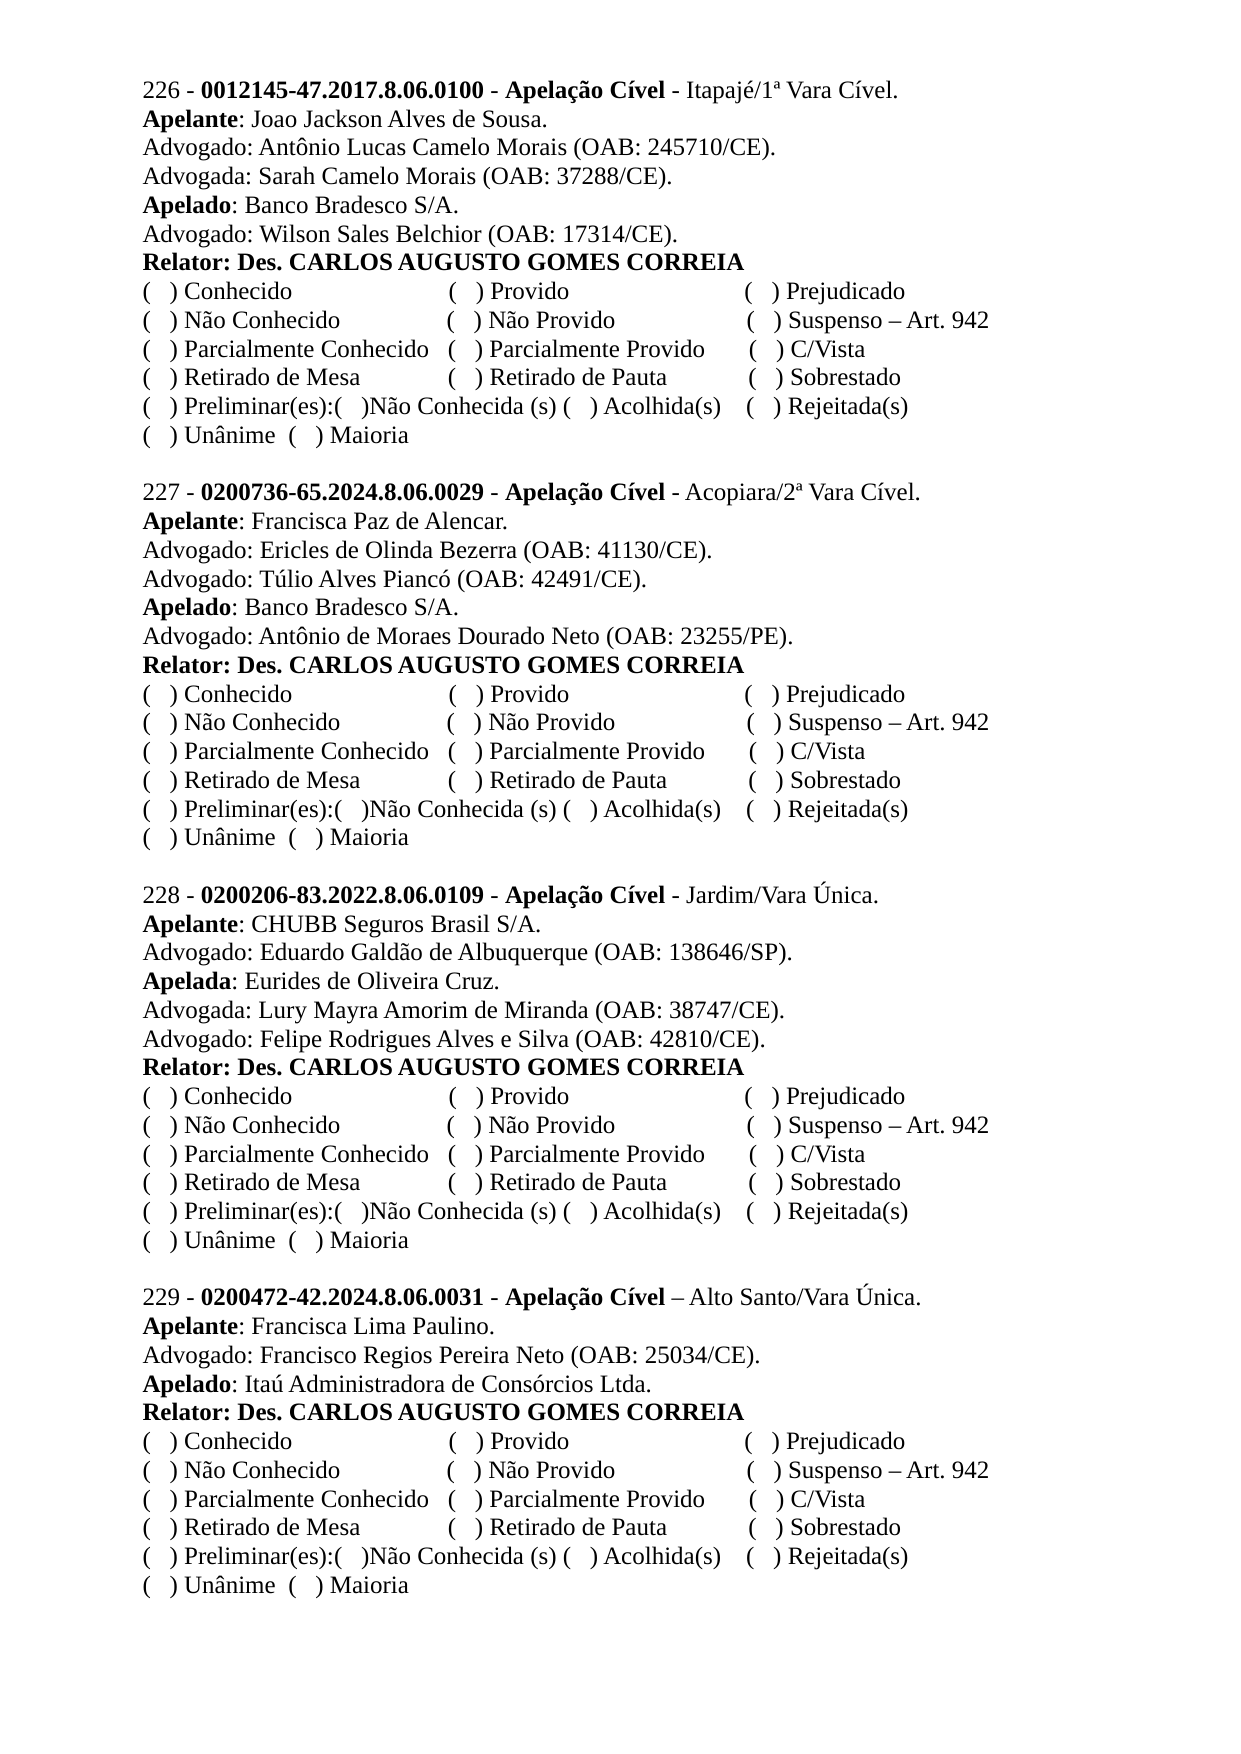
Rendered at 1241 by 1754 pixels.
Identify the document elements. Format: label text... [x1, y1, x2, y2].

text Advogada: Sarah Camelo Morais (OAB: 37288/CE). [142, 161, 1141, 190]
text ( ) Não Conhecido ( ) Não Provido ( ) Suspenso – Art. 942 [142, 305, 1158, 334]
text Apelante: CHUBB Seguros Brasil S/A. [142, 909, 1141, 937]
text Advogado: Francisco Regios Pereira Neto (OAB: 25034/CE). [142, 1340, 1141, 1369]
text Apelante: Joao Jackson Alves de Sousa. [142, 104, 1141, 132]
text Apelante: Francisca Lima Paulino. [142, 1311, 1141, 1340]
text Advogado: Eduardo Galdão de Albuquerque (OAB: 138646/SP). [142, 937, 1141, 966]
text Advogado: Wilson Sales Belchior (OAB: 17314/CE). [142, 219, 1141, 247]
text Advogado: Antônio de Moraes Dourado Neto (OAB: 23255/PE). [142, 621, 1141, 650]
text ( ) Unânime ( ) Maioria [142, 1225, 1158, 1254]
text Advogado: Felipe Rodrigues Alves e Silva (OAB: 42810/CE). [142, 1024, 1141, 1052]
text ( ) Retirado de Mesa ( ) Retirado de Pauta ( ) Sobrestado [142, 362, 1158, 391]
text ( ) Unânime ( ) Maioria [142, 1570, 1158, 1599]
text ( ) Conhecido ( ) Provido ( ) Prejudicado [142, 276, 1141, 305]
text Apelado: Banco Bradesco S/A. [142, 190, 1141, 219]
text Apelado: Itaú Administradora de Consórcios Ltda. [142, 1369, 1141, 1397]
text ( ) Preliminar(es):( )Não Conhecida (s) ( ) Acolhida(s) ( ) Rejeitada(s) [142, 1541, 1158, 1570]
text ( ) Não Conhecido ( ) Não Provido ( ) Suspenso – Art. 942 [142, 1110, 1158, 1139]
text ( ) Retirado de Mesa ( ) Retirado de Pauta ( ) Sobrestado [142, 1167, 1158, 1196]
text 226 - 0012145-47.2017.8.06.0100 - Apelação Cível - Itapajé/1ª Vara Cível. [142, 75, 1141, 104]
text ( ) Conhecido ( ) Provido ( ) Prejudicado [142, 679, 1141, 707]
text ( ) Unânime ( ) Maioria [142, 822, 1158, 851]
text ( ) Unânime ( ) Maioria [142, 420, 1158, 449]
text ( ) Parcialmente Conhecido ( ) Parcialmente Provido ( ) C/Vista [142, 736, 1158, 765]
text ( ) Preliminar(es):( )Não Conhecida (s) ( ) Acolhida(s) ( ) Rejeitada(s) [142, 1196, 1158, 1225]
text ( ) Parcialmente Conhecido ( ) Parcialmente Provido ( ) C/Vista [142, 1484, 1158, 1512]
text Advogado: Túlio Alves Piancó (OAB: 42491/CE). [142, 564, 1141, 592]
text 228 - 0200206-83.2022.8.06.0109 - Apelação Cível - Jardim/Vara Única. [142, 880, 1141, 909]
text ( ) Parcialmente Conhecido ( ) Parcialmente Provido ( ) C/Vista [142, 1139, 1158, 1167]
text ( ) Conhecido ( ) Provido ( ) Prejudicado [142, 1426, 1141, 1455]
text 227 - 0200736-65.2024.8.06.0029 - Apelação Cível - Acopiara/2ª Vara Cível. [142, 477, 1141, 506]
text Relator: Des. CARLOS AUGUSTO GOMES CORREIA [142, 1052, 1141, 1081]
text Apelado: Banco Bradesco S/A. [142, 592, 1141, 621]
text ( ) Não Conhecido ( ) Não Provido ( ) Suspenso – Art. 942 [142, 1455, 1158, 1484]
text Relator: Des. CARLOS AUGUSTO GOMES CORREIA [142, 1397, 1141, 1426]
text ( ) Não Conhecido ( ) Não Provido ( ) Suspenso – Art. 942 [142, 707, 1158, 736]
text Relator: Des. CARLOS AUGUSTO GOMES CORREIA [142, 650, 1141, 679]
text ( ) Preliminar(es):( )Não Conhecida (s) ( ) Acolhida(s) ( ) Rejeitada(s) [142, 794, 1158, 822]
text Relator: Des. CARLOS AUGUSTO GOMES CORREIA [142, 247, 1141, 276]
text ( ) Preliminar(es):( )Não Conhecida (s) ( ) Acolhida(s) ( ) Rejeitada(s) [142, 391, 1158, 420]
text ( ) Retirado de Mesa ( ) Retirado de Pauta ( ) Sobrestado [142, 1512, 1158, 1541]
text Advogada: Lury Mayra Amorim de Miranda (OAB: 38747/CE). [142, 995, 1141, 1024]
text Apelada: Eurides de Oliveira Cruz. [142, 966, 1141, 995]
text Advogado: Antônio Lucas Camelo Morais (OAB: 245710/CE). [142, 132, 1141, 161]
text ( ) Retirado de Mesa ( ) Retirado de Pauta ( ) Sobrestado [142, 765, 1158, 794]
text ( ) Conhecido ( ) Provido ( ) Prejudicado [142, 1081, 1141, 1110]
text Advogado: Ericles de Olinda Bezerra (OAB: 41130/CE). [142, 535, 1141, 564]
text Apelante: Francisca Paz de Alencar. [142, 506, 1141, 535]
text ( ) Parcialmente Conhecido ( ) Parcialmente Provido ( ) C/Vista [142, 334, 1158, 362]
text 229 - 0200472-42.2024.8.06.0031 - Apelação Cível – Alto Santo/Vara Única. [142, 1282, 1141, 1311]
